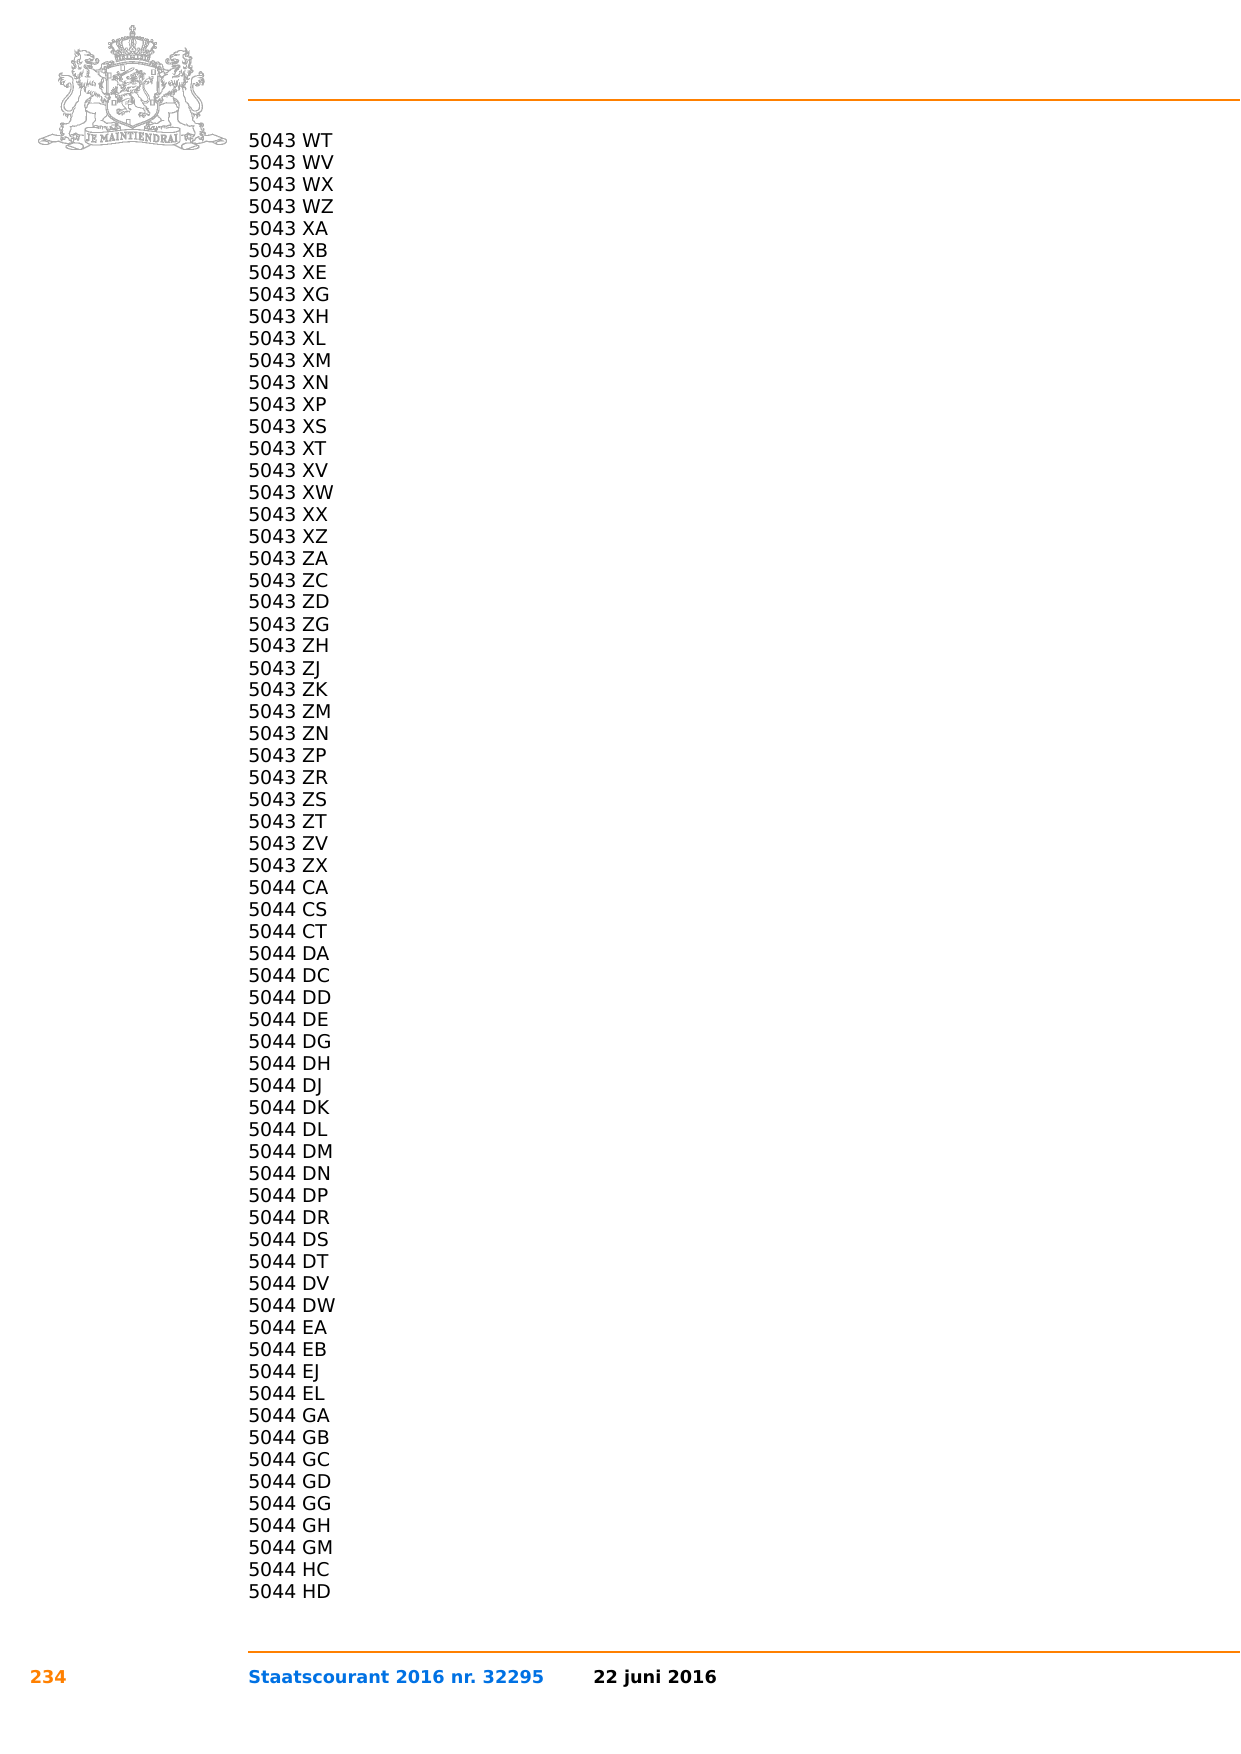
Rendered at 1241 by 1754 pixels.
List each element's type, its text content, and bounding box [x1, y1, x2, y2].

text 5043 WV [248, 152, 1163, 174]
text 5043 ZP [248, 745, 1163, 767]
text 5043 XP [248, 394, 1163, 416]
text 5044 DE [248, 1009, 1163, 1031]
text 5044 DJ [248, 1075, 1163, 1097]
text 5044 CA [248, 877, 1163, 899]
text 5043 ZC [248, 569, 1163, 591]
text 5043 ZX [248, 855, 1163, 877]
text 5044 HD [248, 1581, 1163, 1602]
text 5043 ZK [248, 679, 1163, 701]
text 5044 GG [248, 1493, 1163, 1514]
text 5043 XA [248, 218, 1163, 240]
text 5043 XB [248, 240, 1163, 262]
text 5043 ZA [248, 547, 1163, 569]
text 5044 GB [248, 1427, 1163, 1449]
text 5043 ZN [248, 723, 1163, 745]
text 5044 DA [248, 943, 1163, 965]
text 5044 DG [248, 1031, 1163, 1053]
text 5044 GM [248, 1537, 1163, 1558]
text 5044 EJ [248, 1361, 1163, 1383]
text 5043 ZT [248, 811, 1163, 833]
text 5043 ZV [248, 833, 1163, 855]
text 5044 DC [248, 965, 1163, 987]
text 5044 DH [248, 1053, 1163, 1075]
text 5044 HC [248, 1558, 1163, 1581]
text 5043 ZH [248, 635, 1163, 657]
text 5043 ZM [248, 701, 1163, 723]
text 5043 WZ [248, 196, 1163, 218]
text 5043 XH [248, 306, 1163, 328]
text 5043 ZG [248, 613, 1163, 635]
text 5044 CT [248, 921, 1163, 943]
text 5043 XN [248, 372, 1163, 394]
text 5043 ZR [248, 767, 1163, 789]
text 5043 XM [248, 350, 1163, 372]
text 5044 DS [248, 1229, 1163, 1251]
text 5044 DN [248, 1163, 1163, 1185]
text 5043 XZ [248, 526, 1163, 547]
text 5044 DD [248, 987, 1163, 1009]
text 5044 EL [248, 1383, 1163, 1405]
picture [38, 25, 227, 150]
text 5043 XG [248, 284, 1163, 306]
text 5044 DP [248, 1185, 1163, 1207]
text 5044 CS [248, 899, 1163, 921]
text 5044 DM [248, 1141, 1163, 1163]
text 5044 DV [248, 1273, 1163, 1295]
text 5044 GA [248, 1405, 1163, 1427]
text 5044 DK [248, 1097, 1163, 1119]
text 5043 ZJ [248, 657, 1163, 679]
text 5044 DW [248, 1295, 1163, 1317]
text 5044 EB [248, 1339, 1163, 1361]
text 5044 DT [248, 1251, 1163, 1273]
text 5044 GD [248, 1471, 1163, 1493]
text 5043 ZS [248, 789, 1163, 811]
text 5043 ZD [248, 591, 1163, 613]
text 5043 WX [248, 174, 1163, 196]
text 5043 XW [248, 482, 1163, 503]
text 5043 XV [248, 459, 1163, 482]
text 5044 DR [248, 1207, 1163, 1229]
text 5043 XX [248, 503, 1163, 526]
text 5043 XT [248, 438, 1163, 459]
text 5043 WT [248, 130, 1163, 152]
text 5044 EA [248, 1317, 1163, 1339]
text 5043 XS [248, 416, 1163, 438]
text 5043 XL [248, 328, 1163, 350]
text 5044 GC [248, 1449, 1163, 1471]
text 5044 GH [248, 1514, 1163, 1537]
text 5044 DL [248, 1119, 1163, 1141]
text 5043 XE [248, 262, 1163, 284]
